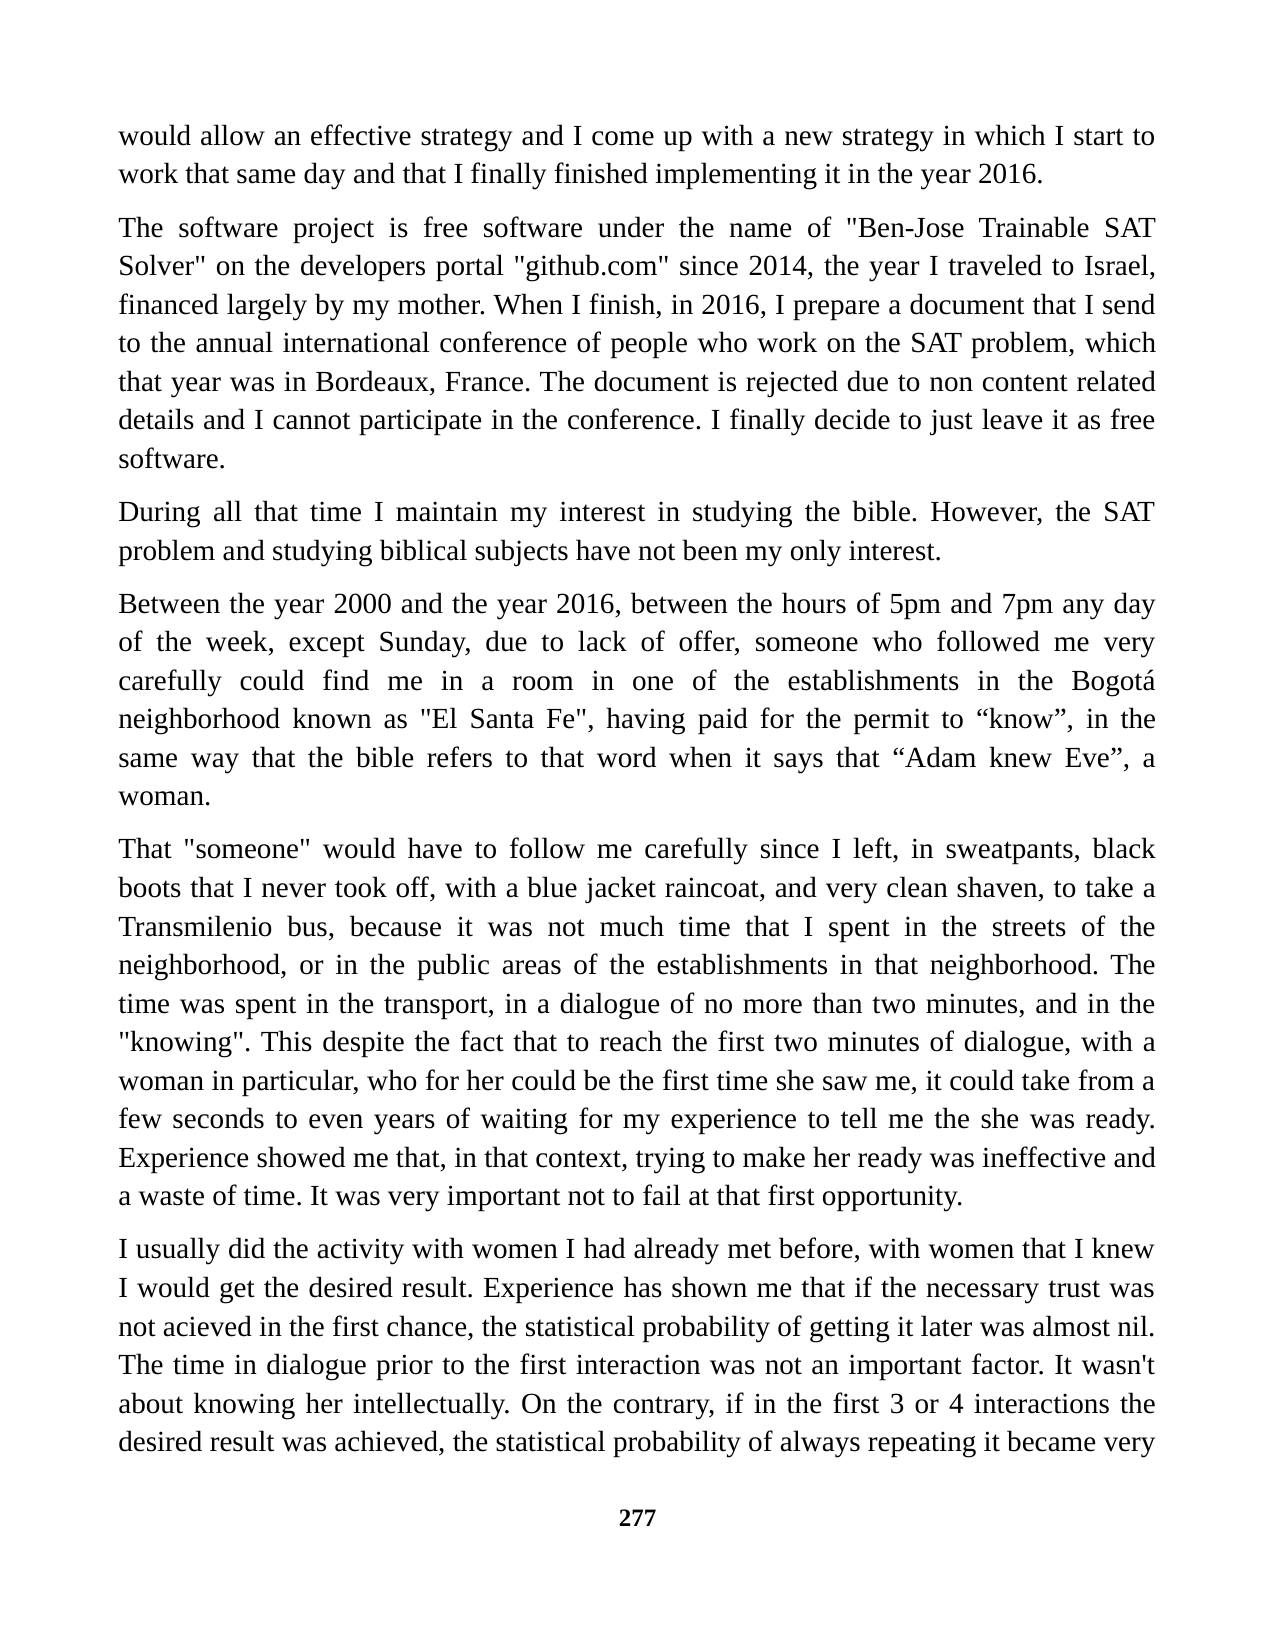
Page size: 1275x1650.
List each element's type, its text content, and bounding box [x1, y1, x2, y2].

text Between the year 2000 and the year 2016, between the hours of 5pm and 7pm any day of the week, except Sunday, due to lack of offer, someone who followed me very carefully could find me in a room in one of the establishments in the Bogotá neighborhood known as "El Santa Fe", having paid for the permit to “know”, in the same way that the bible refers to that word when it says that “Adam knew Eve”, a woman. [118, 586, 1157, 812]
text I usually did the activity with women I had already met before, with women that I knew I would get the desired result. Experience has shown me that if the necessary trust was not acieved in the first chance, the statistical probability of getting it later was almost nil. The time in dialogue prior to the first interaction was not an important factor. It wasn't about knowing her intellectually. On the contrary, if in the first 3 or 4 interactions the desired result was achieved, the statistical probability of always repeating it became very [118, 1232, 1157, 1458]
text That "someone" would have to follow me carefully since I left, in sweatpants, black boots that I never took off, with a blue jacket raincoat, and very clean shaven, to take a Transmilenio bus, because it was not much time that I spent in the streets of the neighborhood, or in the public areas of the establishments in that neighborhood. The time was spent in the transport, in a dialogue of no more than two minutes, and in the "knowing". This despite the fact that to reach the first two minutes of dialogue, with a woman in particular, who for her could be the first time she saw me, it could take from a few seconds to even years of waiting for my experience to tell me the she was ready. Experience showed me that, in that context, trying to make her ready was ineffective and a waste of time. It was very important not to fail at that first opportunity. [118, 832, 1157, 1212]
text The software project is free software under the name of "Ben-Jose Trainable SAT Solver" on the developers portal "github.com" since 2014, the year I traveled to Israel, financed largely by my mother. When I finish, in 2016, I prepare a document that I send to the annual international conference of people who work on the SAT problem, which that year was in Bordeaux, France. The document is rejected due to non content related details and I cannot participate in the conference. I finally decide to just leave it as free software. [118, 210, 1157, 474]
text would allow an effective strategy and I come up with a new strategy in which I start to work that same day and that I finally finished implementing it in the year 2016. [118, 118, 1157, 190]
text During all that time I maintain my interest in studying the bible. However, the SAT problem and studying biblical subjects have not been my only interest. [118, 494, 1157, 566]
